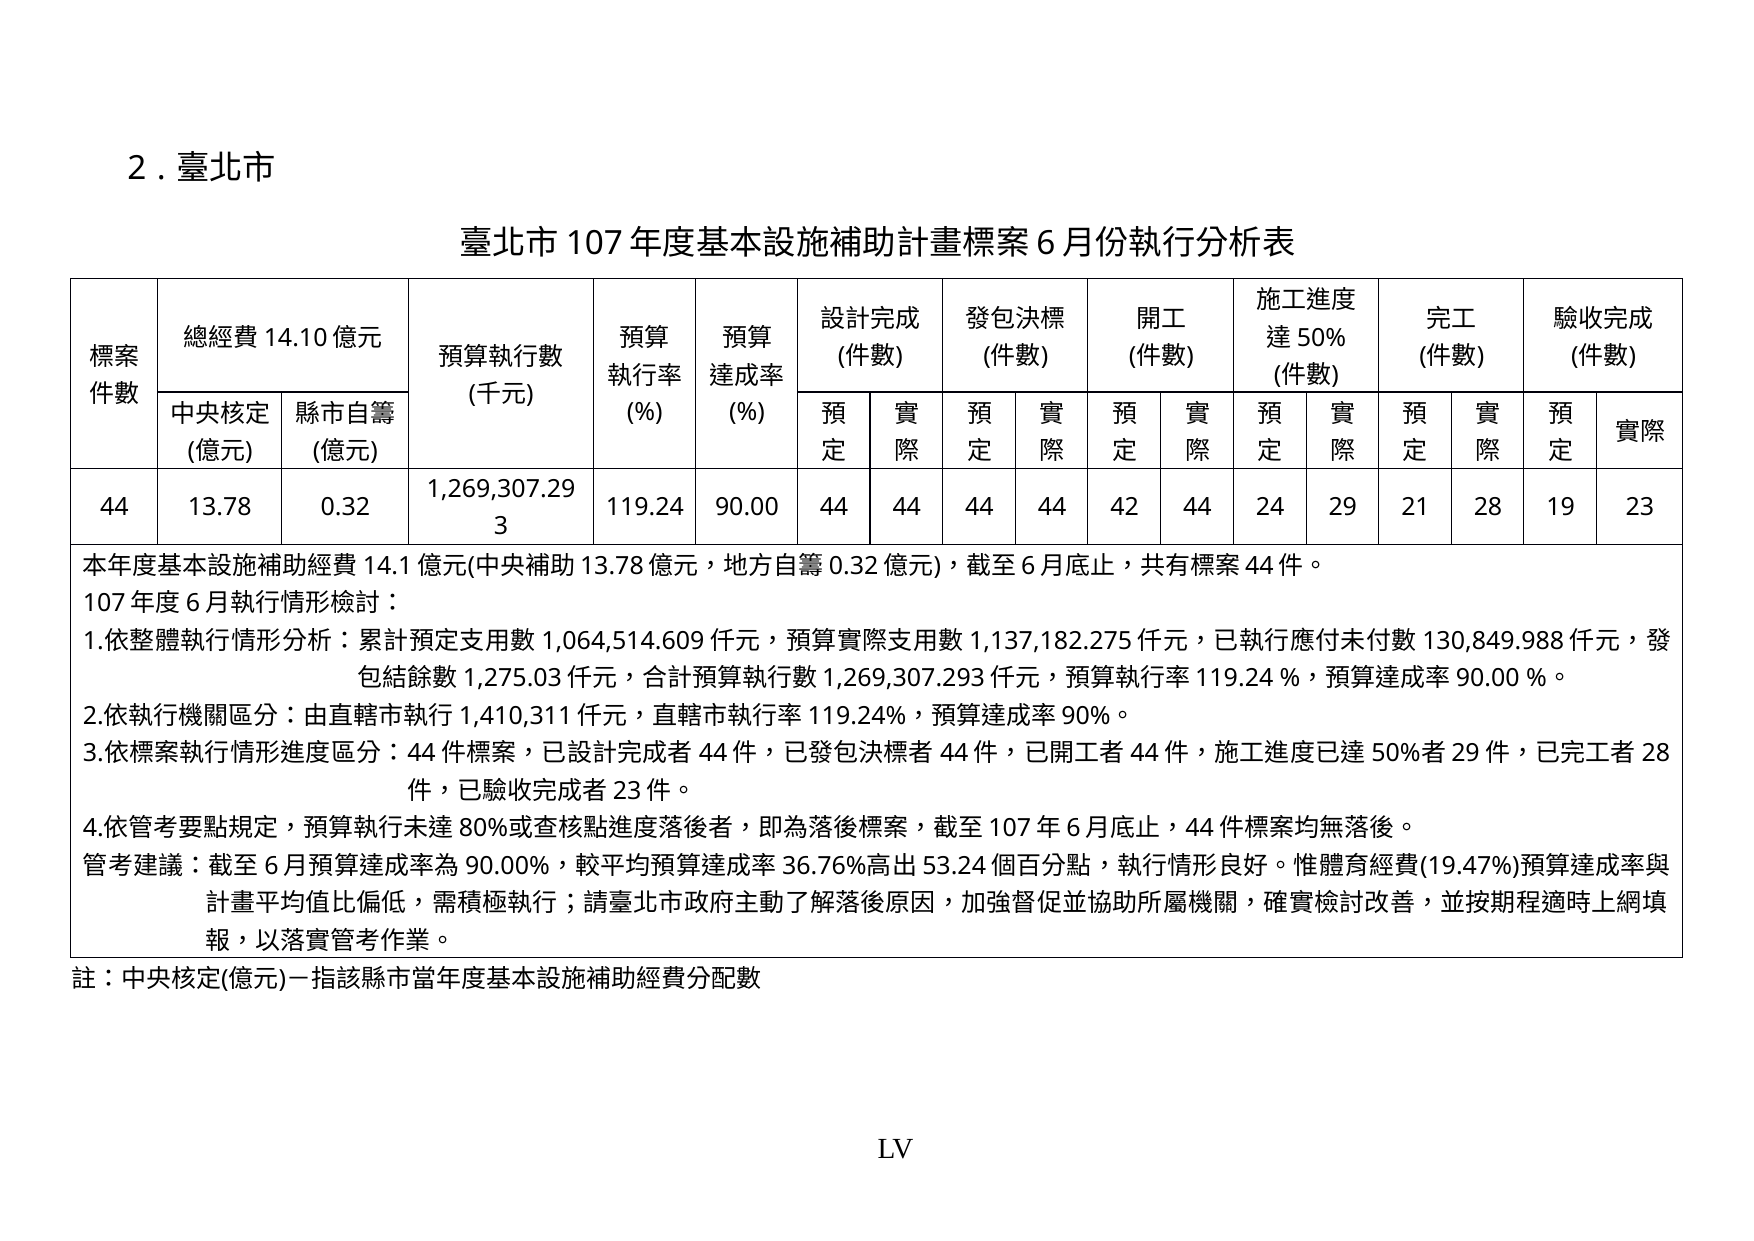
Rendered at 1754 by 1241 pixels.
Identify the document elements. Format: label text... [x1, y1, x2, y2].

table_cell 實際 [1452, 393, 1523, 467]
table_cell 21 [1379, 469, 1451, 543]
table_cell 實際 [871, 393, 942, 467]
table_cell 119.24 [594, 469, 695, 543]
table_header 完工 (件數) [1379, 279, 1523, 391]
table_header 發包決標 (件數) [943, 279, 1087, 391]
table_cell 44 [943, 469, 1015, 543]
table_cell 44 [798, 469, 869, 543]
table_cell 28 [1452, 469, 1523, 543]
table_cell 19 [1524, 469, 1596, 543]
table_header 標案件數 [71, 279, 157, 467]
table_cell 本年度基本設施補助經費14.1億元(中央補助13.78億元，地方自籌0.32億元)，截至6月底止，共有標案44件。 107年度6月執行情形檢討： 1.依整體執行情形分析：累計預定支用數1,064,514.609仟元，預算實際支用數1,137,182.275仟元，已執行應付未付數130,849.988仟元，發包結餘數1,275.03仟元，合計預算執行數1,269,307.293仟元，預算執行率119.24 %，預算達成率90.00 %。 2.依執行機關區分：由直轄市執行1,410,311仟元，直轄市執行率119.24%，預算達成率90%。 3.依標案執行情形進度區分：44件標案，已設計完成者44件，已發包決標者44件，已開工者44件，施工進度已達50%者29件，已完工者28件，已驗收完成者23件。 4.依管考要點規定，預算執行未達80%或查核點進度落後者，即為落後標案，截至107年6月底止，44件標案均無落後。 管考建議：截至6月預算達成率為90.00%，較平均預算達成率36.76%高出53.24個百分點，執行情形良好。惟體育經費(19.47%)預算達成率與計畫平均值比偏低，需積極執行；請臺北市政府主動了解落後原因，加強督促並協助所屬機關，確實檢討改善，並按期程適時上網填報，以落實管考作業。 [71, 545, 1682, 957]
table_header 預算 達成率 (%) [696, 279, 797, 467]
table_cell 44 [1016, 469, 1087, 543]
table_cell 實際 [1161, 393, 1233, 467]
table_header 驗收完成 (件數) [1524, 279, 1682, 391]
table_header 預算執行數 (千元) [409, 279, 593, 467]
table_cell 23 [1597, 469, 1682, 543]
table_cell 實際 [1016, 393, 1087, 467]
table_cell 預定 [798, 393, 869, 467]
table_cell 42 [1088, 469, 1160, 543]
table_header 開工 (件數) [1088, 279, 1233, 391]
table_header 總經費14.10億元 [158, 279, 408, 391]
table_cell 實際 [1307, 393, 1378, 467]
table_cell 44 [871, 469, 942, 543]
text 臺北市107年度基本設施補助計畫標案6月份執行分析表 [71, 203, 1683, 278]
table_cell 預定 [1524, 393, 1596, 467]
table_header 施工進度 達50% (件數) [1234, 279, 1378, 391]
table_cell 中央核定 (億元) [158, 393, 281, 467]
subtitle 2.臺北市 [127, 128, 1683, 203]
table_cell 縣市自籌 (億元) [282, 393, 408, 467]
table_header 預算 執行率 (%) [594, 279, 695, 467]
table_cell 預定 [1088, 393, 1160, 467]
table_cell 預定 [943, 393, 1015, 467]
table_cell 預定 [1379, 393, 1451, 467]
table_header 設計完成 (件數) [798, 279, 942, 391]
table_cell 1,269,307.293 [409, 469, 593, 543]
table_cell 實際 [1597, 393, 1682, 467]
text 註：中央核定(億元)－指該縣市當年度基本設施補助經費分配數 [71, 958, 1683, 996]
table_cell 90.00 [696, 469, 797, 543]
table_cell 44 [1161, 469, 1233, 543]
table_cell 預定 [1234, 393, 1306, 467]
table_cell 44 [71, 469, 157, 543]
table_cell 13.78 [158, 469, 281, 543]
table_cell 29 [1307, 469, 1378, 543]
table_cell 24 [1234, 469, 1306, 543]
table_cell 0.32 [282, 469, 408, 543]
